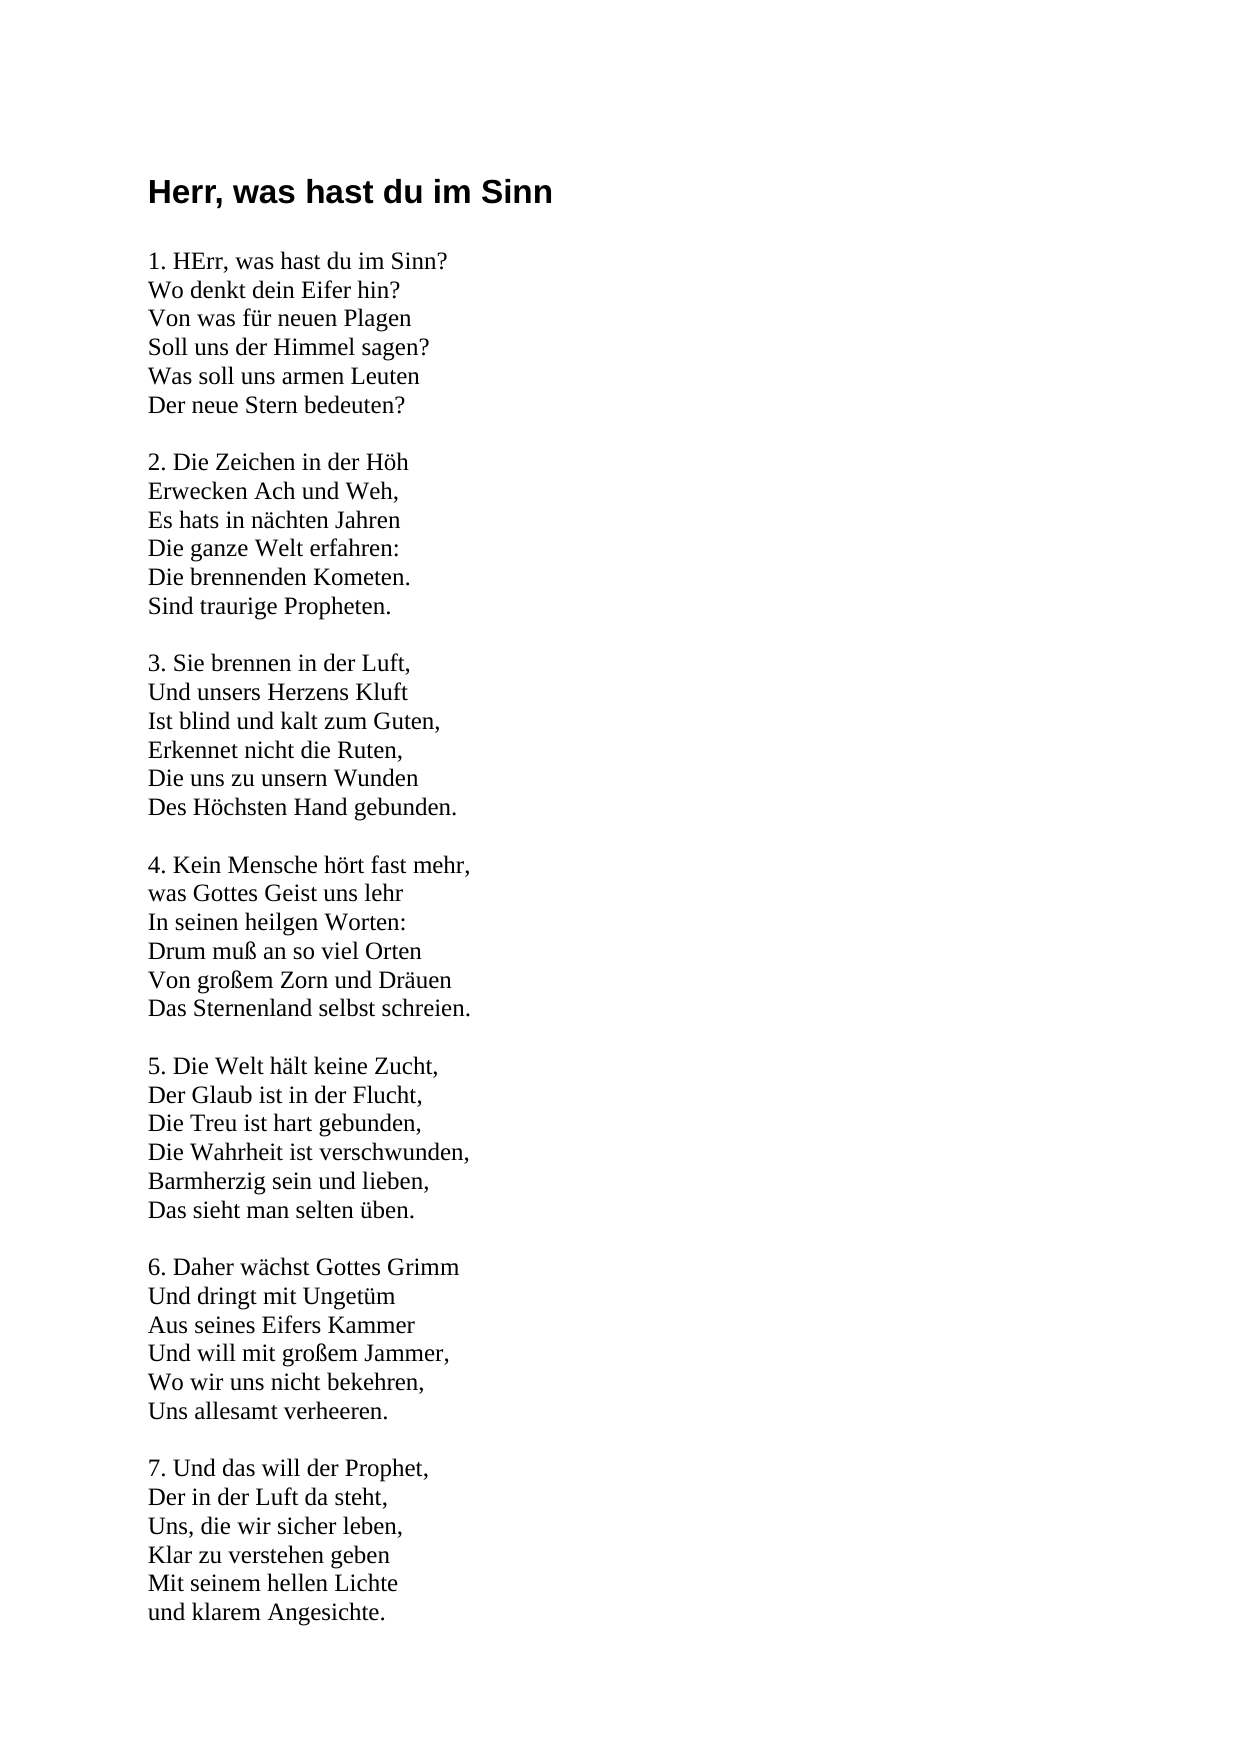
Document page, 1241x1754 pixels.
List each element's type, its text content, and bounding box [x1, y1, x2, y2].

text Das Sternenland selbst schreien. [148, 993, 1093, 1022]
text Mit seinem hellen Lichte [148, 1568, 1093, 1597]
text In seinen heilgen Worten: [148, 907, 1093, 936]
text Sind traurige Propheten. [148, 591, 1093, 620]
text Wo denkt dein Eifer hin? [148, 275, 1093, 303]
text Die Wahrheit ist verschwunden, [148, 1137, 1093, 1166]
text 7. Und das will der Prophet, [148, 1453, 1093, 1482]
text Klar zu verstehen geben [148, 1540, 1093, 1568]
text 6. Daher wächst Gottes Grimm [148, 1252, 1093, 1281]
text Der Glaub ist in der Flucht, [148, 1080, 1093, 1108]
text Der neue Stern bedeuten? [148, 390, 1093, 418]
text Und unsers Herzens Kluft [148, 677, 1093, 706]
subtitle Herr, was hast du im Sinn [148, 173, 1093, 211]
text Erkennet nicht die Ruten, [148, 735, 1093, 763]
text Was soll uns armen Leuten [148, 361, 1093, 390]
text und klarem Angesichte. [148, 1597, 1093, 1626]
text Der in der Luft da steht, [148, 1482, 1093, 1511]
text was Gottes Geist uns lehr [148, 878, 1093, 907]
text Die uns zu unsern Wunden [148, 763, 1093, 792]
text Uns allesamt verheeren. [148, 1396, 1093, 1425]
text 3. Sie brennen in der Luft, [148, 648, 1093, 677]
text 5. Die Welt hält keine Zucht, [148, 1051, 1093, 1080]
text Wo wir uns nicht bekehren, [148, 1367, 1093, 1396]
text Und dringt mit Ungetüm [148, 1281, 1093, 1310]
text Uns, die wir sicher leben, [148, 1511, 1093, 1540]
text Soll uns der Himmel sagen? [148, 332, 1093, 361]
text Aus seines Eifers Kammer [148, 1310, 1093, 1338]
text Ist blind und kalt zum Guten, [148, 706, 1093, 735]
text Des Höchsten Hand gebunden. [148, 792, 1093, 821]
text Die Treu ist hart gebunden, [148, 1108, 1093, 1137]
text Barmherzig sein und lieben, [148, 1166, 1093, 1195]
text 2. Die Zeichen in der Höh [148, 447, 1093, 476]
text Erwecken Ach und Weh, [148, 476, 1093, 505]
text Von was für neuen Plagen [148, 303, 1093, 332]
text Von großem Zorn und Dräuen [148, 965, 1093, 993]
text Die ganze Welt erfahren: [148, 533, 1093, 562]
text Die brennenden Kometen. [148, 562, 1093, 591]
text Das sieht man selten üben. [148, 1195, 1093, 1223]
text Und will mit großem Jammer, [148, 1338, 1093, 1367]
text 1. HErr, was hast du im Sinn? [148, 246, 1093, 275]
text Drum muß an so viel Orten [148, 936, 1093, 965]
text 4. Kein Mensche hört fast mehr, [148, 850, 1093, 878]
text Es hats in nächten Jahren [148, 505, 1093, 533]
